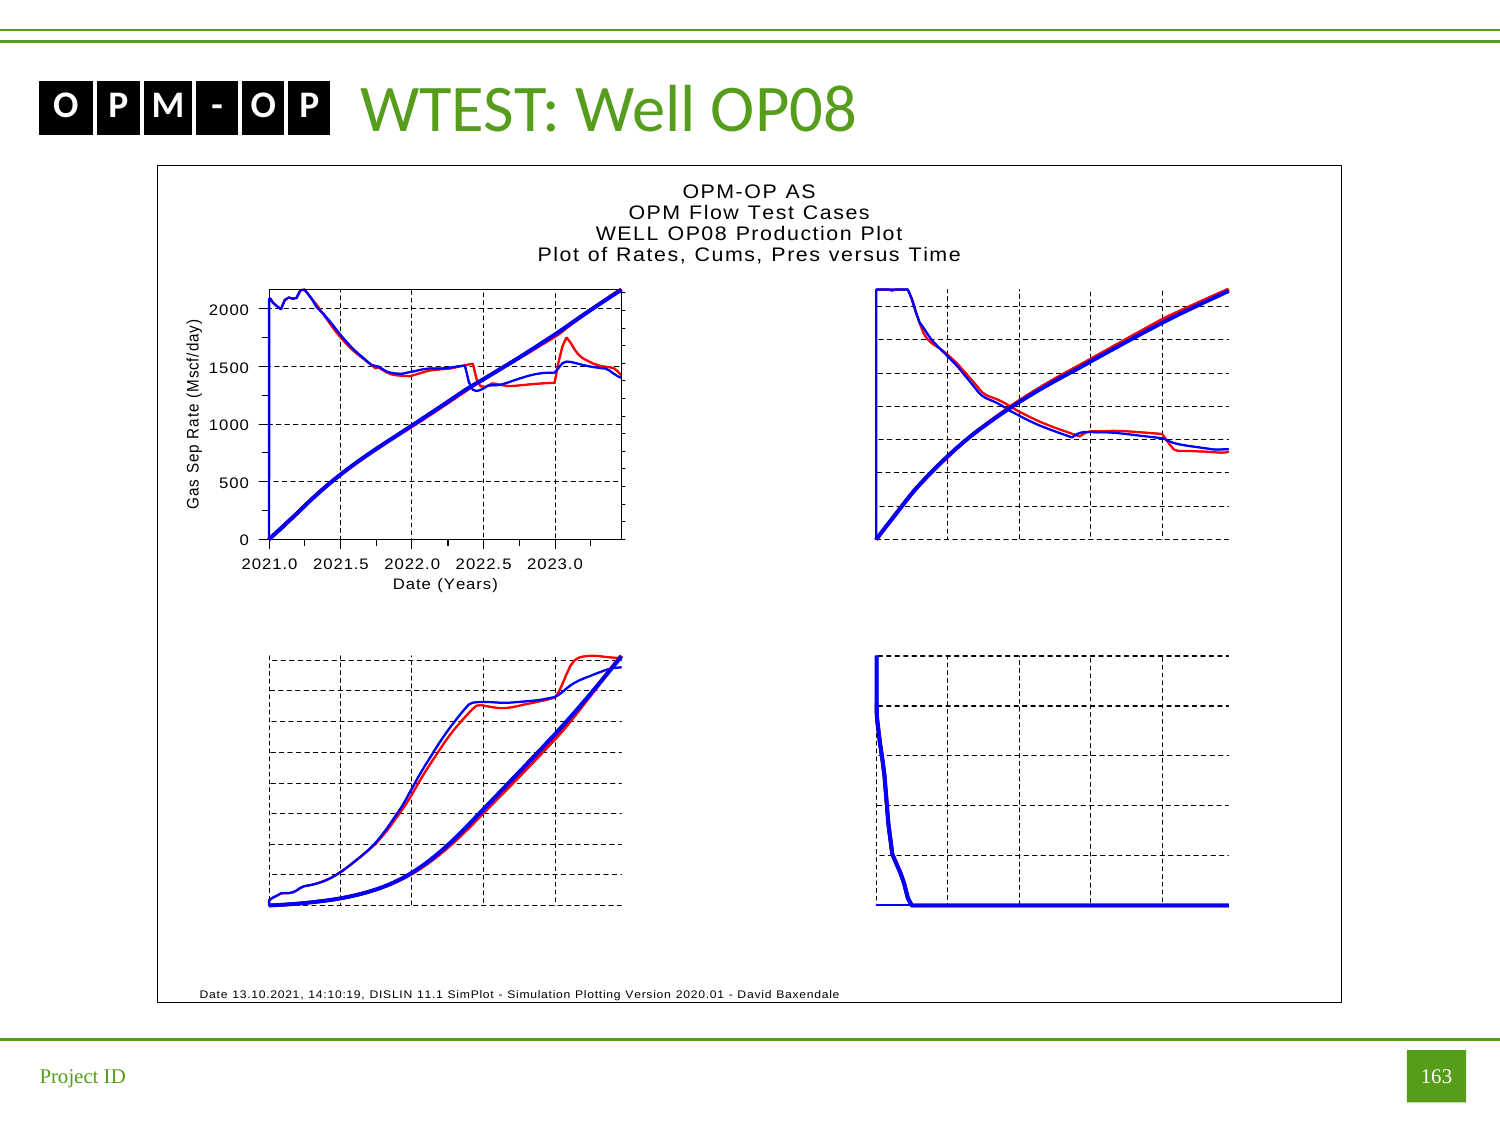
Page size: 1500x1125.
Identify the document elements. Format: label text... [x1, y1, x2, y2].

picture [157, 165, 1343, 1004]
title WTEST: well OP08 [360, 77, 1425, 153]
